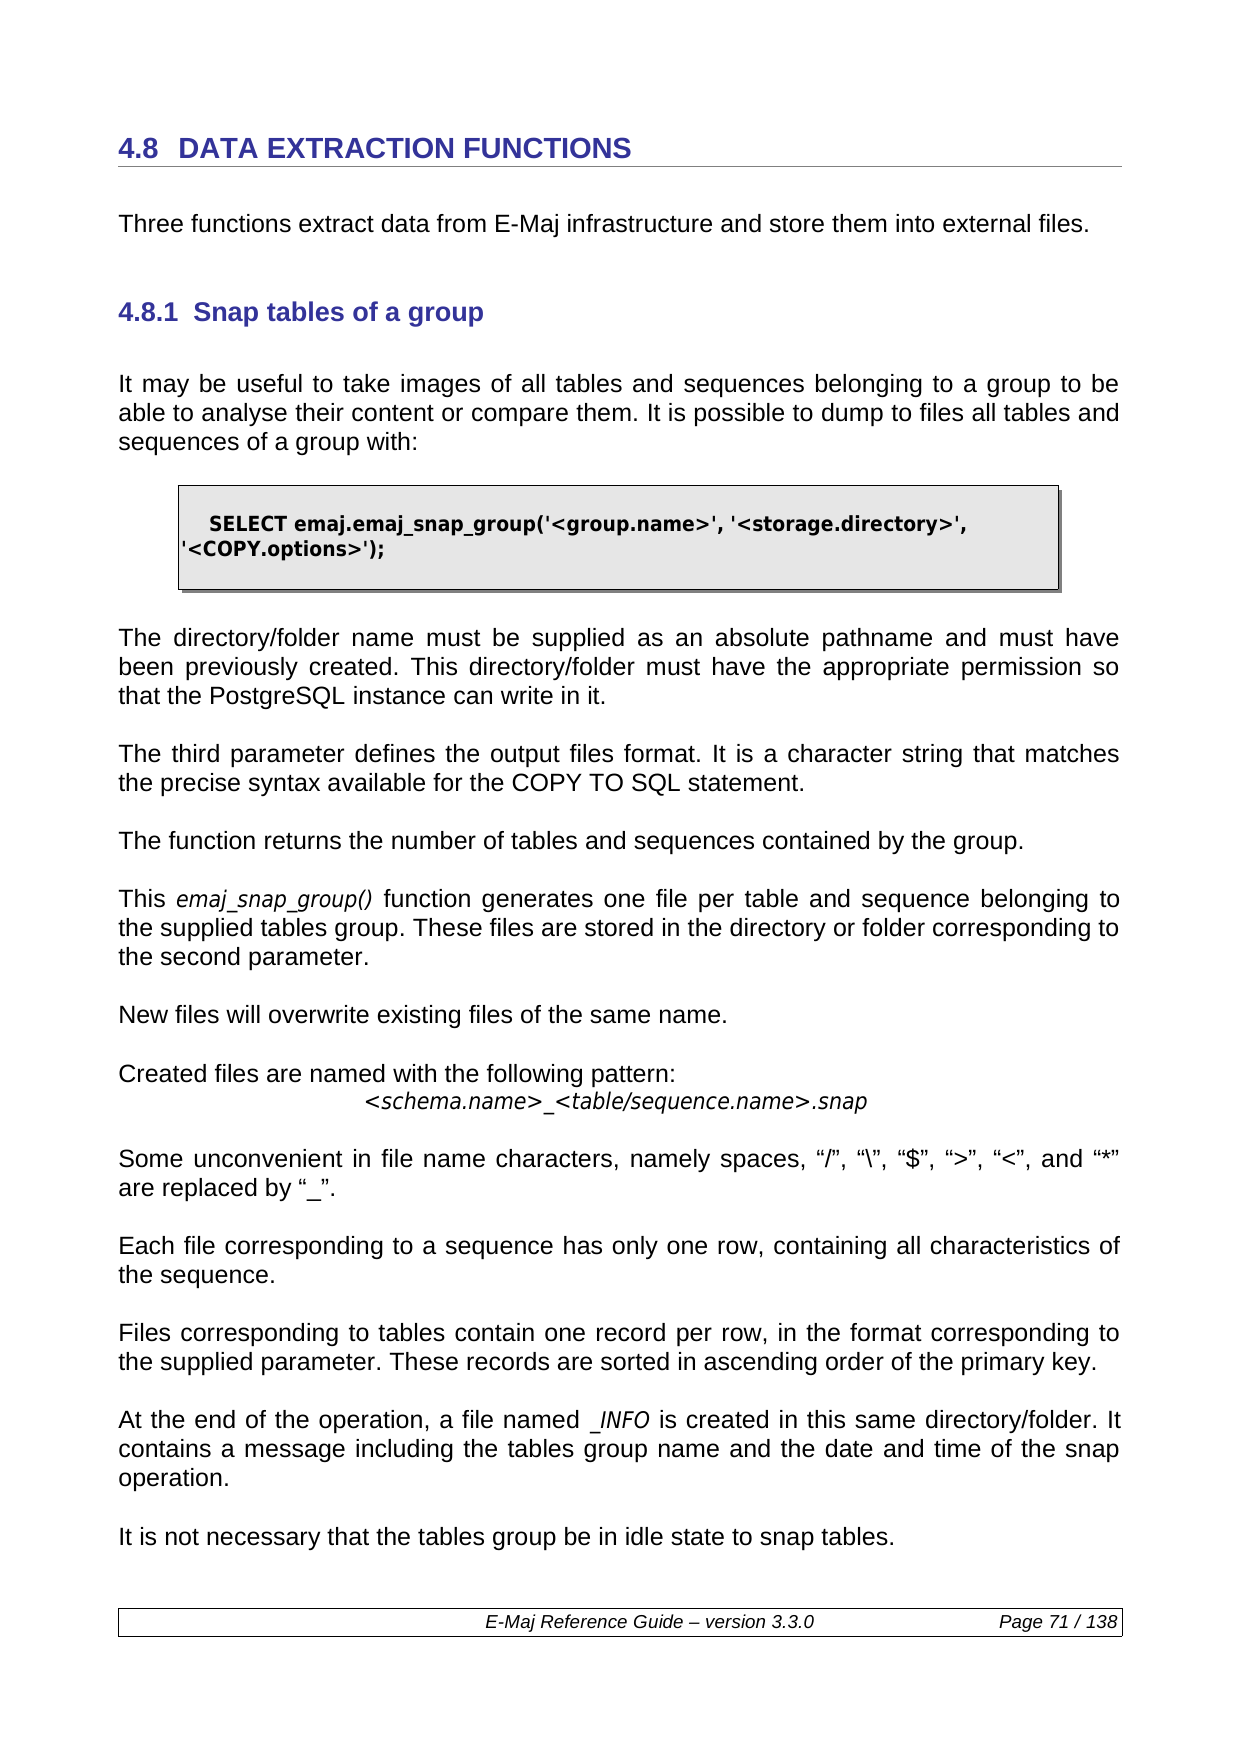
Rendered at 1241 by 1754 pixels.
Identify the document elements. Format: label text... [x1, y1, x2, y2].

text Some unconvenient in file name characters, namely spaces, “/”, “\”, “$”, “>”, “<”, and “*” are replaced by “_”. [118, 1144, 1122, 1202]
text This emaj_snap_group() function generates one file per table and sequence belonging to the supplied tables group. These files are stored in the directory or folder corresponding to the second parameter. [118, 884, 1122, 971]
text It may be useful to take images of all tables and sequences belonging to a group to be able to analyse their content or compare them. It is possible to dump to files all tables and sequences of a group with: [118, 369, 1122, 456]
text Each file corresponding to a sequence has only one row, containing all characteristics of the sequence. [118, 1231, 1122, 1289]
text Created files are named with the following pattern: [118, 1058, 1122, 1088]
text <schema.name>_<table/sequence.name>.snap [118, 1088, 1122, 1114]
text The third parameter defines the output files format. It is a character string that matches the precise syntax available for the COPY TO SQL statement. [118, 739, 1122, 797]
text New files will overwrite existing files of the same name. [118, 1000, 1122, 1029]
text Three functions extract data from E-Maj infrastructure and store them into external files. [118, 209, 1122, 238]
text Files corresponding to tables contain one record per row, in the format corresponding to the supplied parameter. These records are sorted in ascending order of the primary key. [118, 1318, 1122, 1376]
text It is not necessary that the tables group be in idle state to snap tables. [118, 1521, 1122, 1551]
subtitle Data extraction functions [118, 131, 1122, 166]
text SELECT emaj.emaj_snap_group('<group.name>', '<storage.directory>', '<COPY.options>'); [179, 509, 1058, 558]
text The directory/folder name must be supplied as an absolute pathname and must have been previously created. This directory/folder must have the appropriate permission so that the PostgreSQL instance can write in it. [118, 623, 1122, 710]
text At the end of the operation, a file named _INFO is created in this same directory/folder. It contains a message including the tables group name and the date and time of the snap operation. [118, 1405, 1122, 1492]
subtitle Snap tables of a group [118, 296, 1122, 327]
text The function returns the number of tables and sequences contained by the group. [118, 826, 1122, 855]
